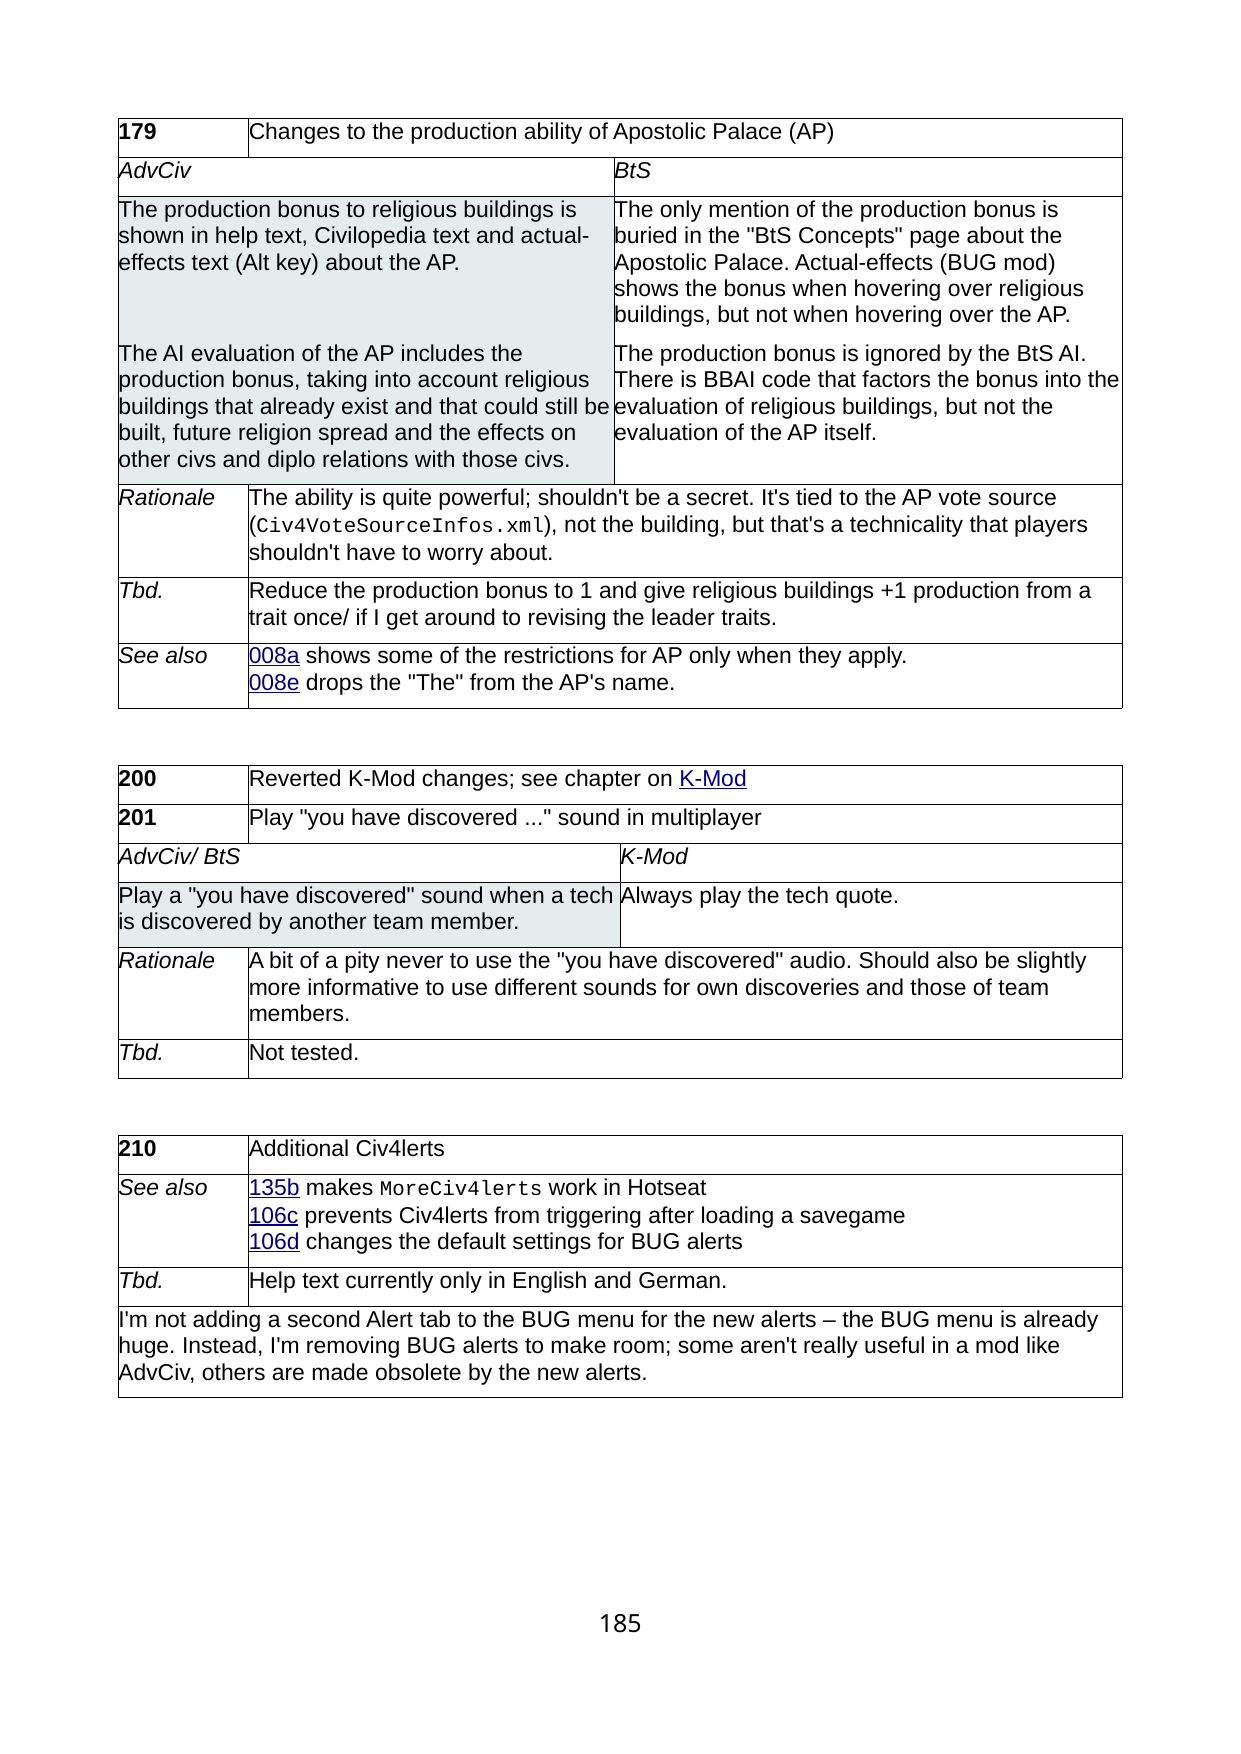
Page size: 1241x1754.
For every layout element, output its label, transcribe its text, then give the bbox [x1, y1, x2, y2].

table_header Reverted K-Mod changes; see chapter on K-Mod [249, 766, 1122, 804]
table_cell Play "you have discovered ..." sound in multiplayer [249, 805, 1122, 843]
table_cell The production bonus to religious buildings is shown in help text, Civilopedia text and actual-effects text (Alt key) about the AP. The AI evaluation of the AP includes the production bonus, taking into account religious buildings that already exist and that could still be built, future religion spread and the effects on other civs and diplo relations with those civs. [119, 197, 614, 484]
table_cell Reduce the production bonus to 1 and give religious buildings +1 production from a trait once/ if I get around to revising the leader traits. [249, 578, 1122, 642]
table_cell The ability is quite powerful; shouldn't be a secret. It's tied to the AP vote source (Civ4VoteSourceInfos.xml), not the building, but that's a technicality that players shouldn't have to worry about. [249, 485, 1122, 577]
table_cell Play a "you have discovered" sound when a tech is discovered by another team member. [119, 883, 620, 947]
table_cell K-Mod [621, 844, 1122, 882]
table_cell Not tested. [249, 1040, 1122, 1077]
table_header 179 [119, 119, 248, 157]
table_header 210 [119, 1136, 248, 1174]
table_cell Rationale [119, 485, 248, 577]
table_cell BtS [615, 158, 1122, 196]
table_cell See also [119, 644, 248, 708]
table_cell Rationale [119, 948, 248, 1038]
table_cell A bit of a pity never to use the "you have discovered" audio. Should also be slightly more informative to use different sounds for own discoveries and those of team members. [249, 948, 1122, 1038]
table_header 200 [119, 766, 248, 804]
table_cell I'm not adding a second Alert tab to the BUG menu for the new alerts – the BUG menu is already huge. Instead, I'm removing BUG alerts to make room; some aren't really useful in a mod like AdvCiv, others are made obsolete by the new alerts. [119, 1307, 1122, 1397]
table_cell Always play the tech quote. [621, 883, 1122, 947]
table_cell 135b makes MoreCiv4lerts work in Hotseat 106c prevents Civ4lerts from triggering after loading a savegame 106d changes the default settings for BUG alerts [249, 1175, 1122, 1267]
table_cell See also [119, 1175, 248, 1267]
table_cell Tbd. [119, 1040, 248, 1077]
table_cell AdvCiv/ BtS [119, 844, 620, 882]
table_cell Tbd. [119, 1268, 248, 1306]
table_cell 008a shows some of the restrictions for AP only when they apply. 008e drops the "The" from the AP's name. [249, 644, 1122, 708]
table_cell AdvCiv [119, 158, 614, 196]
table_cell Help text currently only in English and German. [249, 1268, 1122, 1306]
table_cell The only mention of the production bonus is buried in the "BtS Concepts" page about the Apostolic Palace. Actual-effects (BUG mod) shows the bonus when hovering over religious buildings, but not when hovering over the AP. The production bonus is ignored by the BtS AI. There is BBAI code that factors the bonus into the evaluation of religious buildings, but not the evaluation of the AP itself. [615, 197, 1122, 484]
table_cell Tbd. [119, 578, 248, 642]
table_header Changes to the production ability of Apostolic Palace (AP) [249, 119, 1122, 157]
table_header Additional Civ4lerts [249, 1136, 1122, 1174]
table_cell 201 [119, 805, 248, 843]
